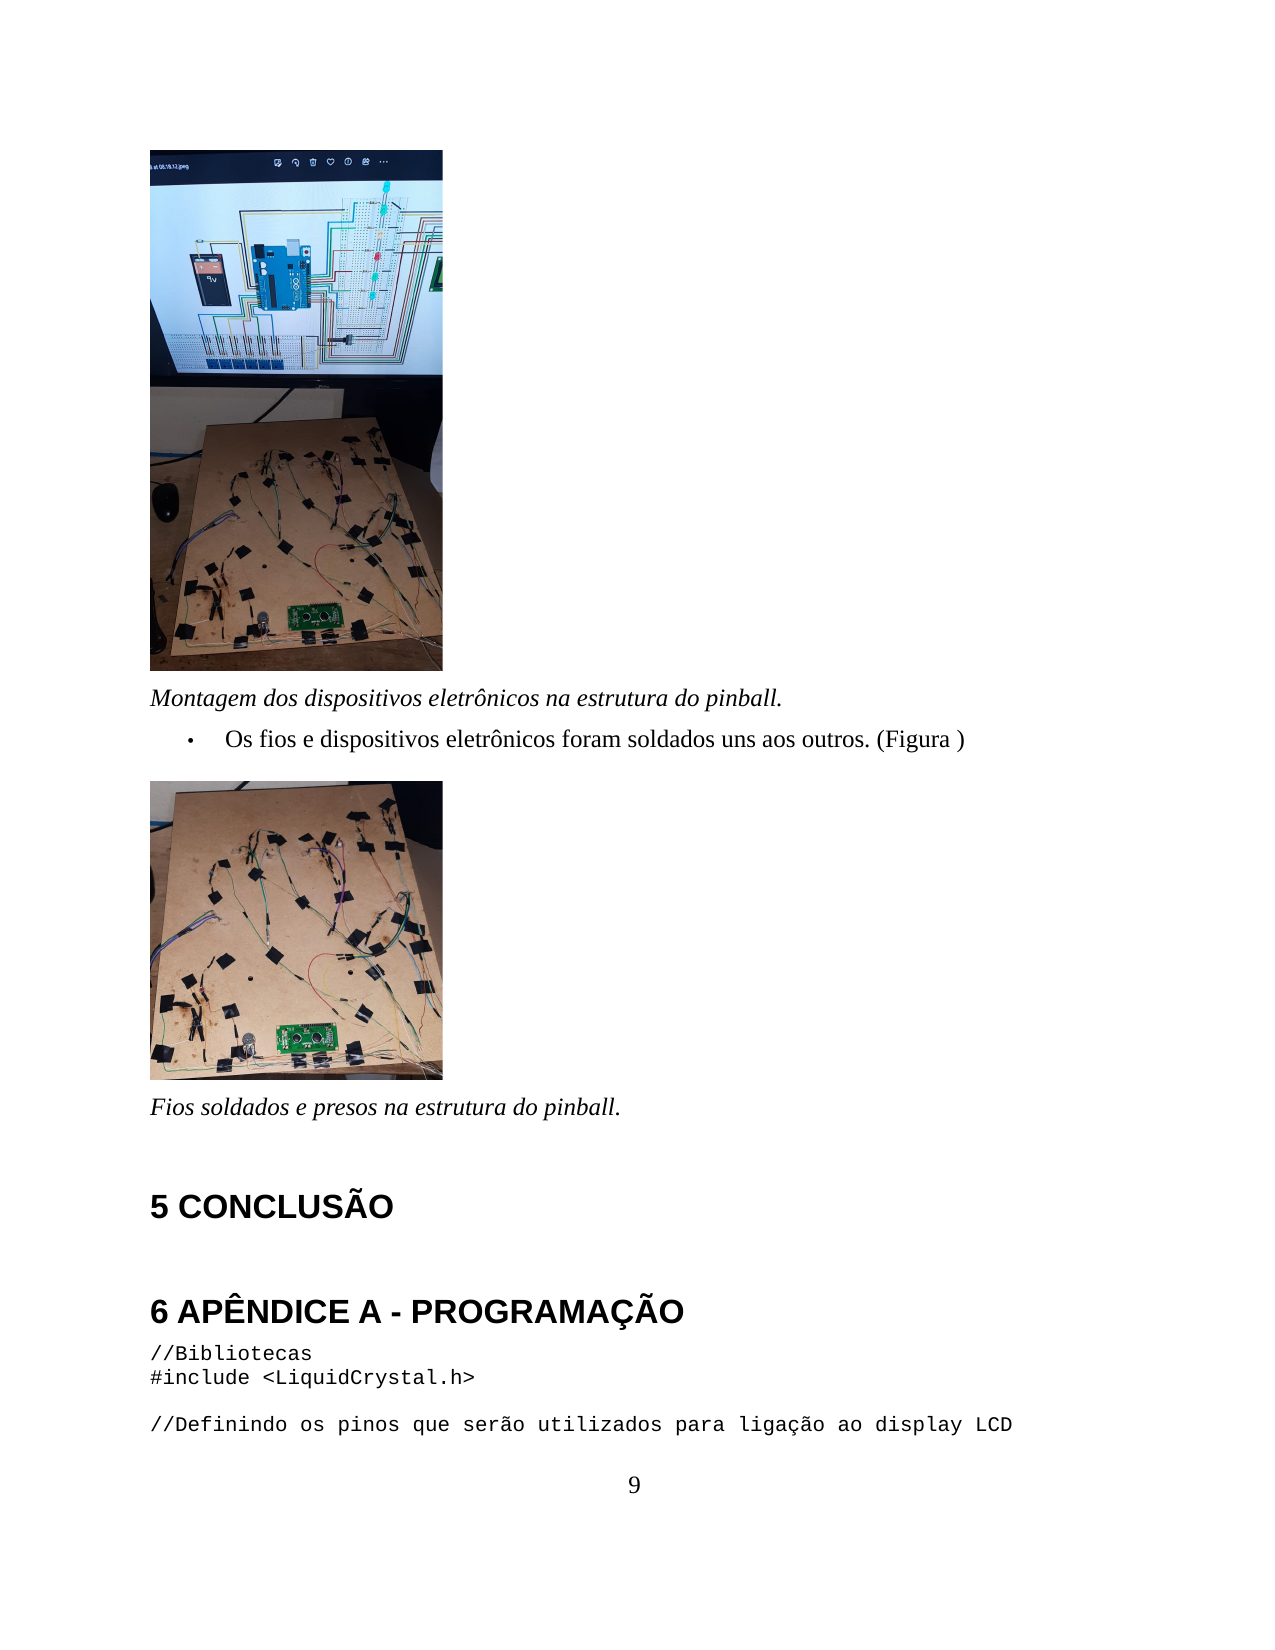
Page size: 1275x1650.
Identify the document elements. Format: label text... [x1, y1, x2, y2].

text Fios soldados e presos na estrutura do pinball. [150, 1092, 1125, 1121]
text //Definindo os pinos que serão utilizados para ligação ao display LCD [150, 1414, 1125, 1438]
text Montagem dos dispositivos eletrônicos na estrutura do pinball. [150, 683, 1125, 711]
picture [150, 150, 443, 671]
text //Bibliotecas [150, 1343, 1125, 1367]
subtitle 5 CONCLUSÃO [150, 1187, 1125, 1226]
list Os fios e dispositivos eletrônicos foram soldados uns aos outros. (Figura ) [187, 724, 1125, 781]
picture [150, 781, 443, 1080]
subtitle 6 APÊNDICE A - PROGRAMAÇÃO [150, 1292, 1125, 1331]
text #include <LiquidCrystal.h> [150, 1367, 1125, 1391]
